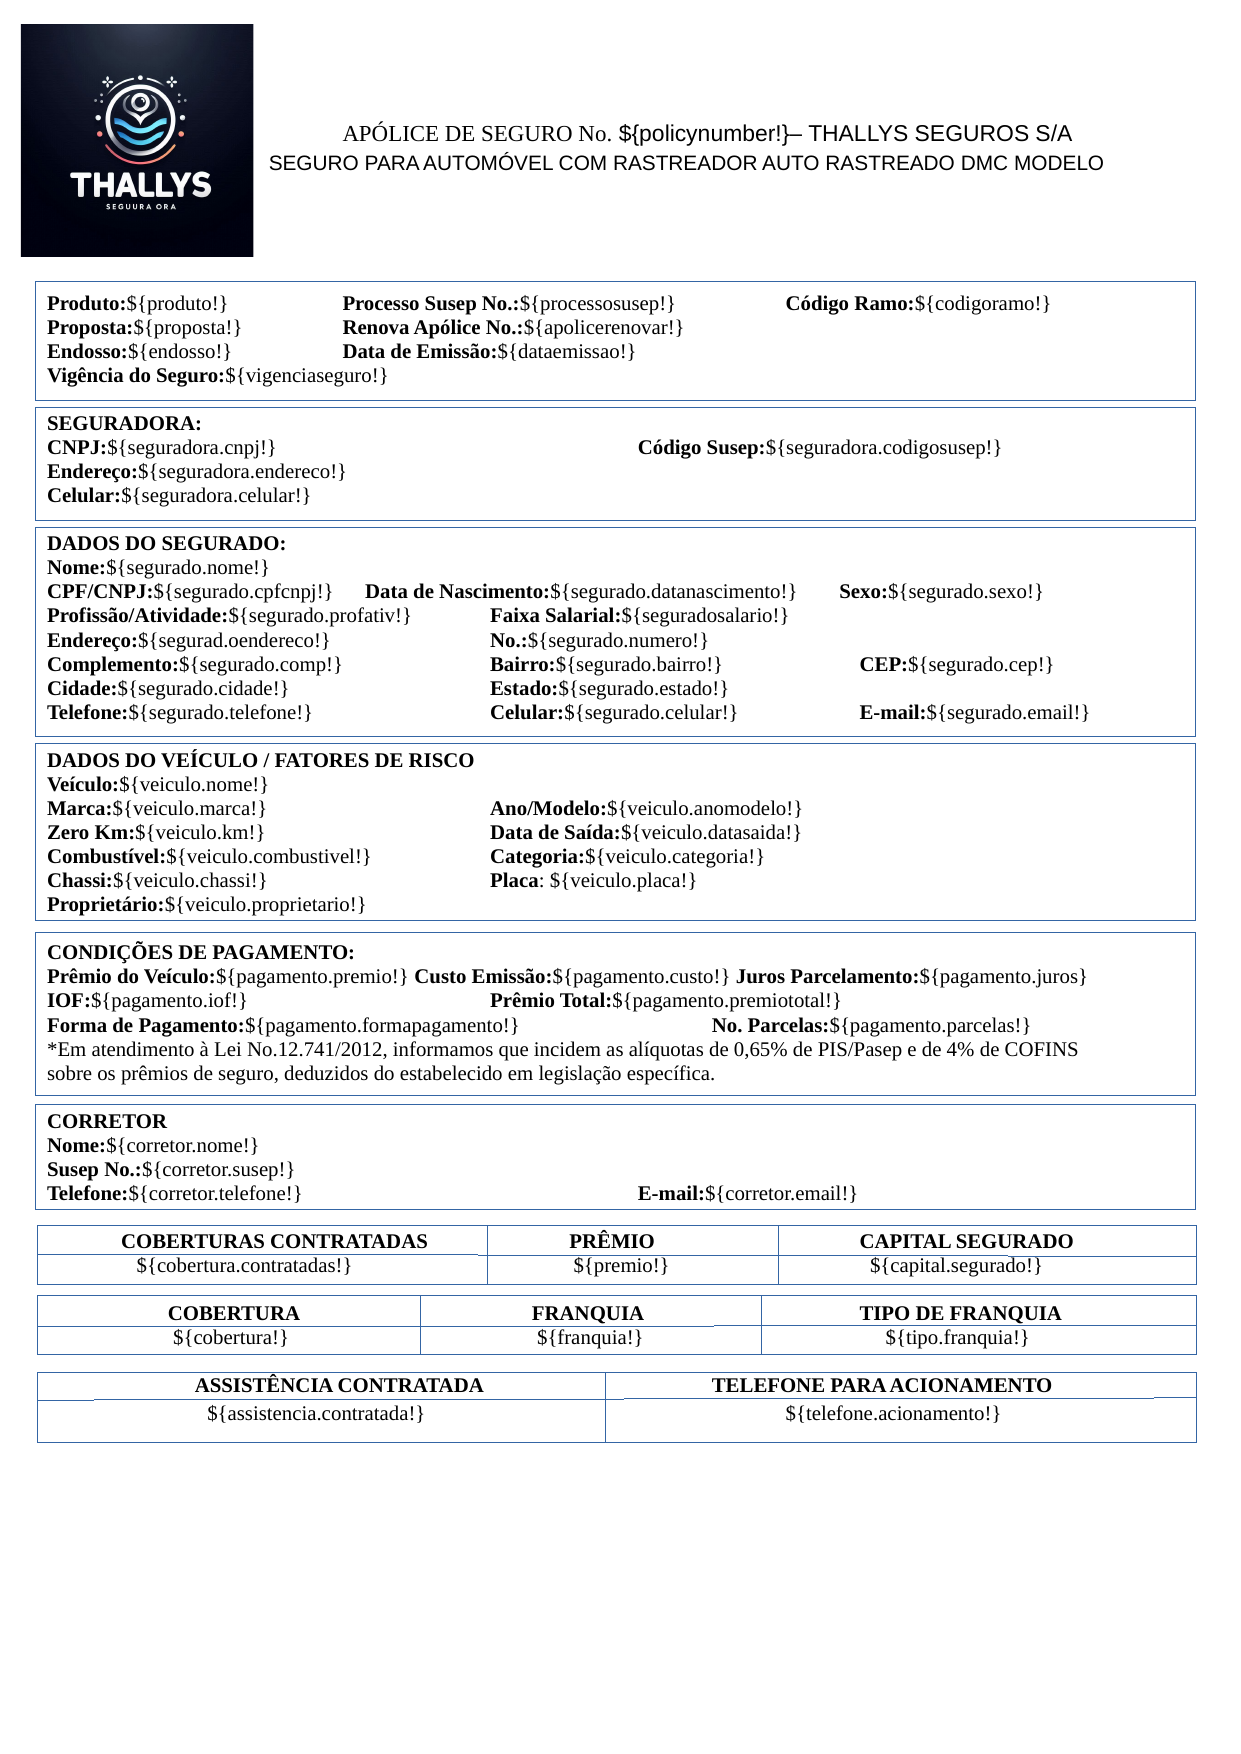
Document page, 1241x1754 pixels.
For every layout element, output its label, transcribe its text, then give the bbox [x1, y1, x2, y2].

text SEGURO PARA AUTOMÓVEL COM RASTREADOR AUTO RASTREADO DMC MODELO [254, 147, 1123, 176]
text APÓLICE DE SEGURO No. ${policynumber!}– THALLYS SEGUROS S/A [254, 118, 1123, 147]
picture [20, 24, 254, 257]
